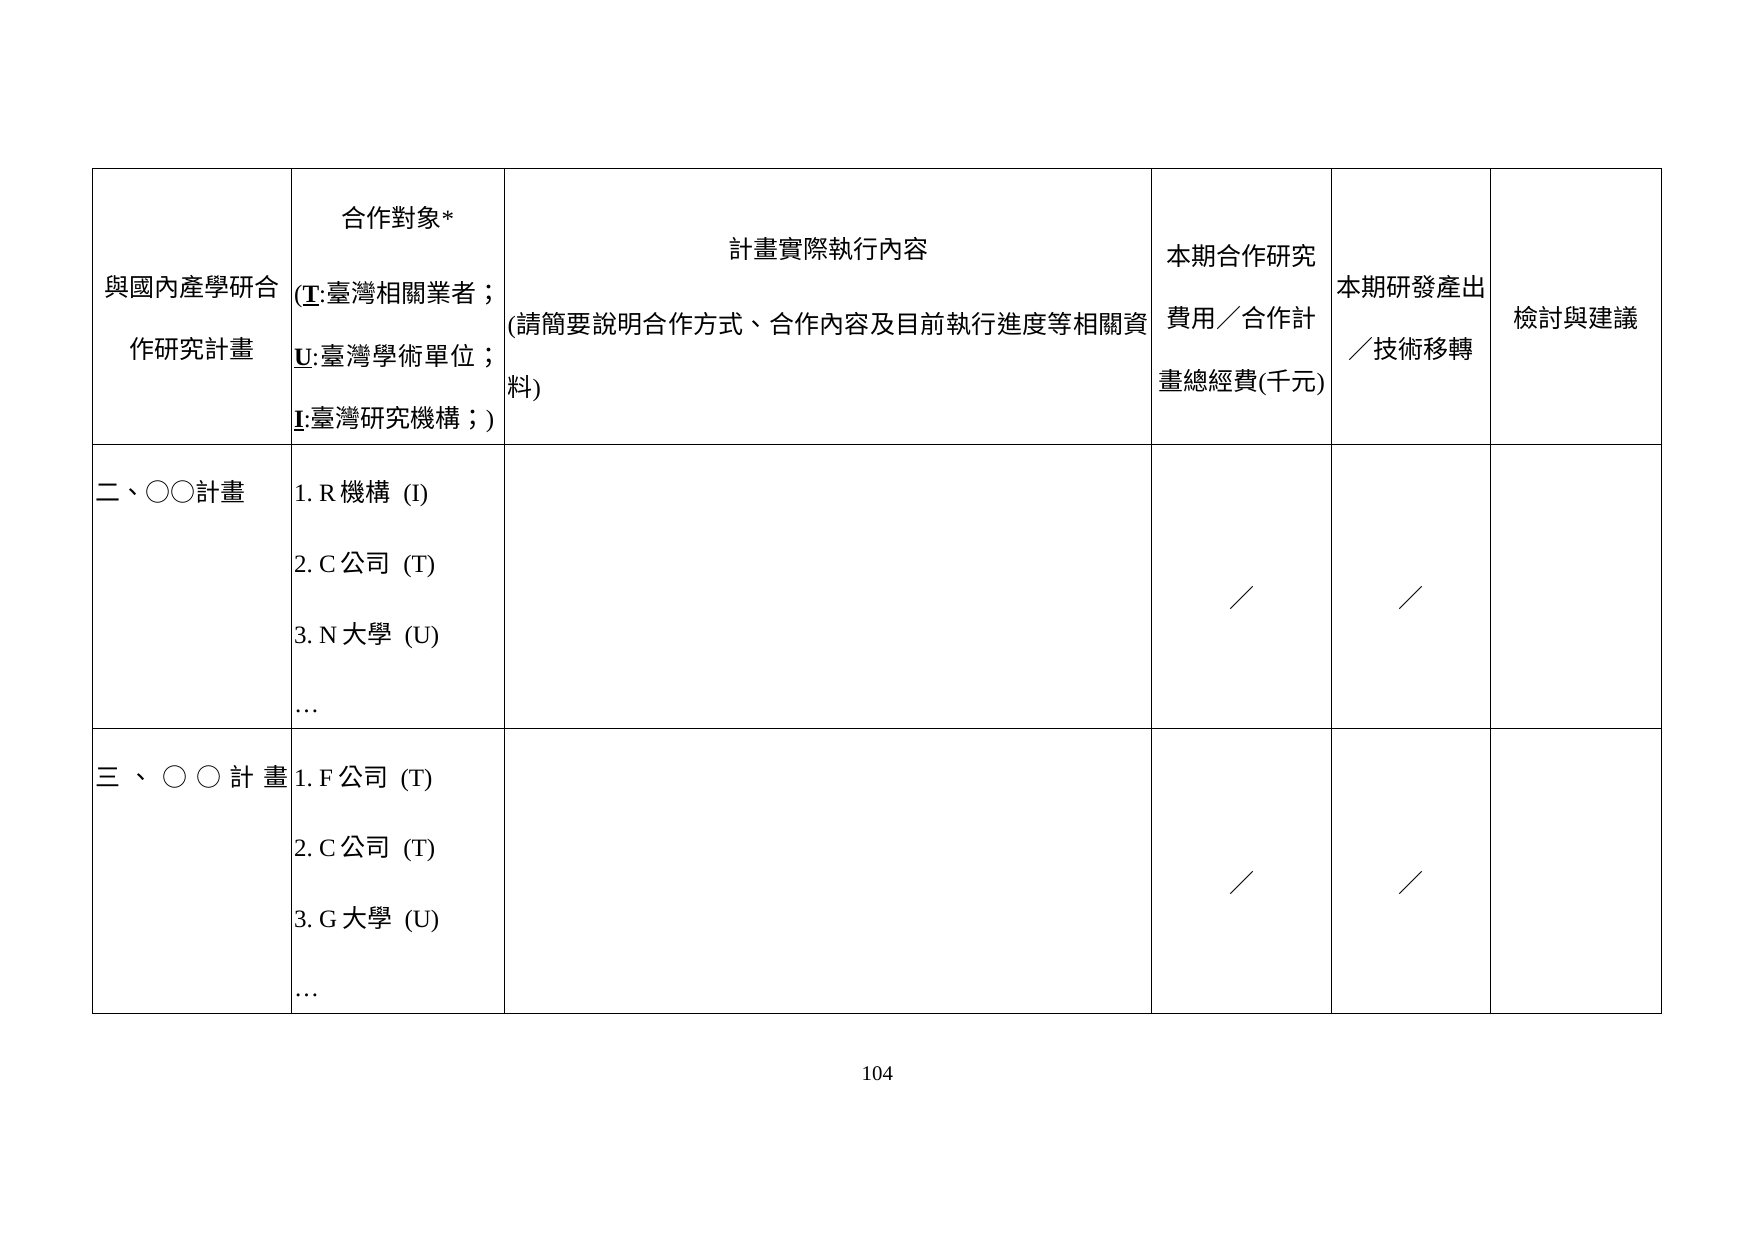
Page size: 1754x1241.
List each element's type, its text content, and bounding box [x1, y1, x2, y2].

table_cell 1. R機構 (I) 2. C公司 (T) 3. N大學 (U) … [292, 445, 504, 728]
table_header 本期合作研究費用／合作計畫總經費(千元) [1152, 169, 1331, 444]
table_cell 1. F公司 (T) 2. C公司 (T) 3. G大學 (U) … [292, 729, 504, 1013]
table_cell 三、○○計畫 [93, 729, 291, 1013]
table_cell [505, 445, 1151, 728]
table_header 合作對象* (T:臺灣相關業者；U:臺灣學術單位；I:臺灣研究機構；) [292, 169, 504, 444]
table_header 檢討與建議 [1491, 169, 1661, 444]
table_cell ／ [1152, 445, 1331, 728]
table_cell 二、○○計畫 [93, 445, 291, 728]
table_cell [1491, 445, 1661, 728]
table_cell [1491, 729, 1661, 1013]
table_header 與國內產學研合作研究計畫 [93, 169, 291, 444]
table_header 本期研發產出／技術移轉 [1332, 169, 1490, 444]
table_cell ／ [1152, 729, 1331, 1013]
table_cell ／ [1332, 729, 1490, 1013]
table_cell ／ [1332, 445, 1490, 728]
table_cell [505, 729, 1151, 1013]
table_header 計畫實際執行內容 (請簡要說明合作方式、合作內容及目前執行進度等相關資料) [505, 169, 1151, 444]
